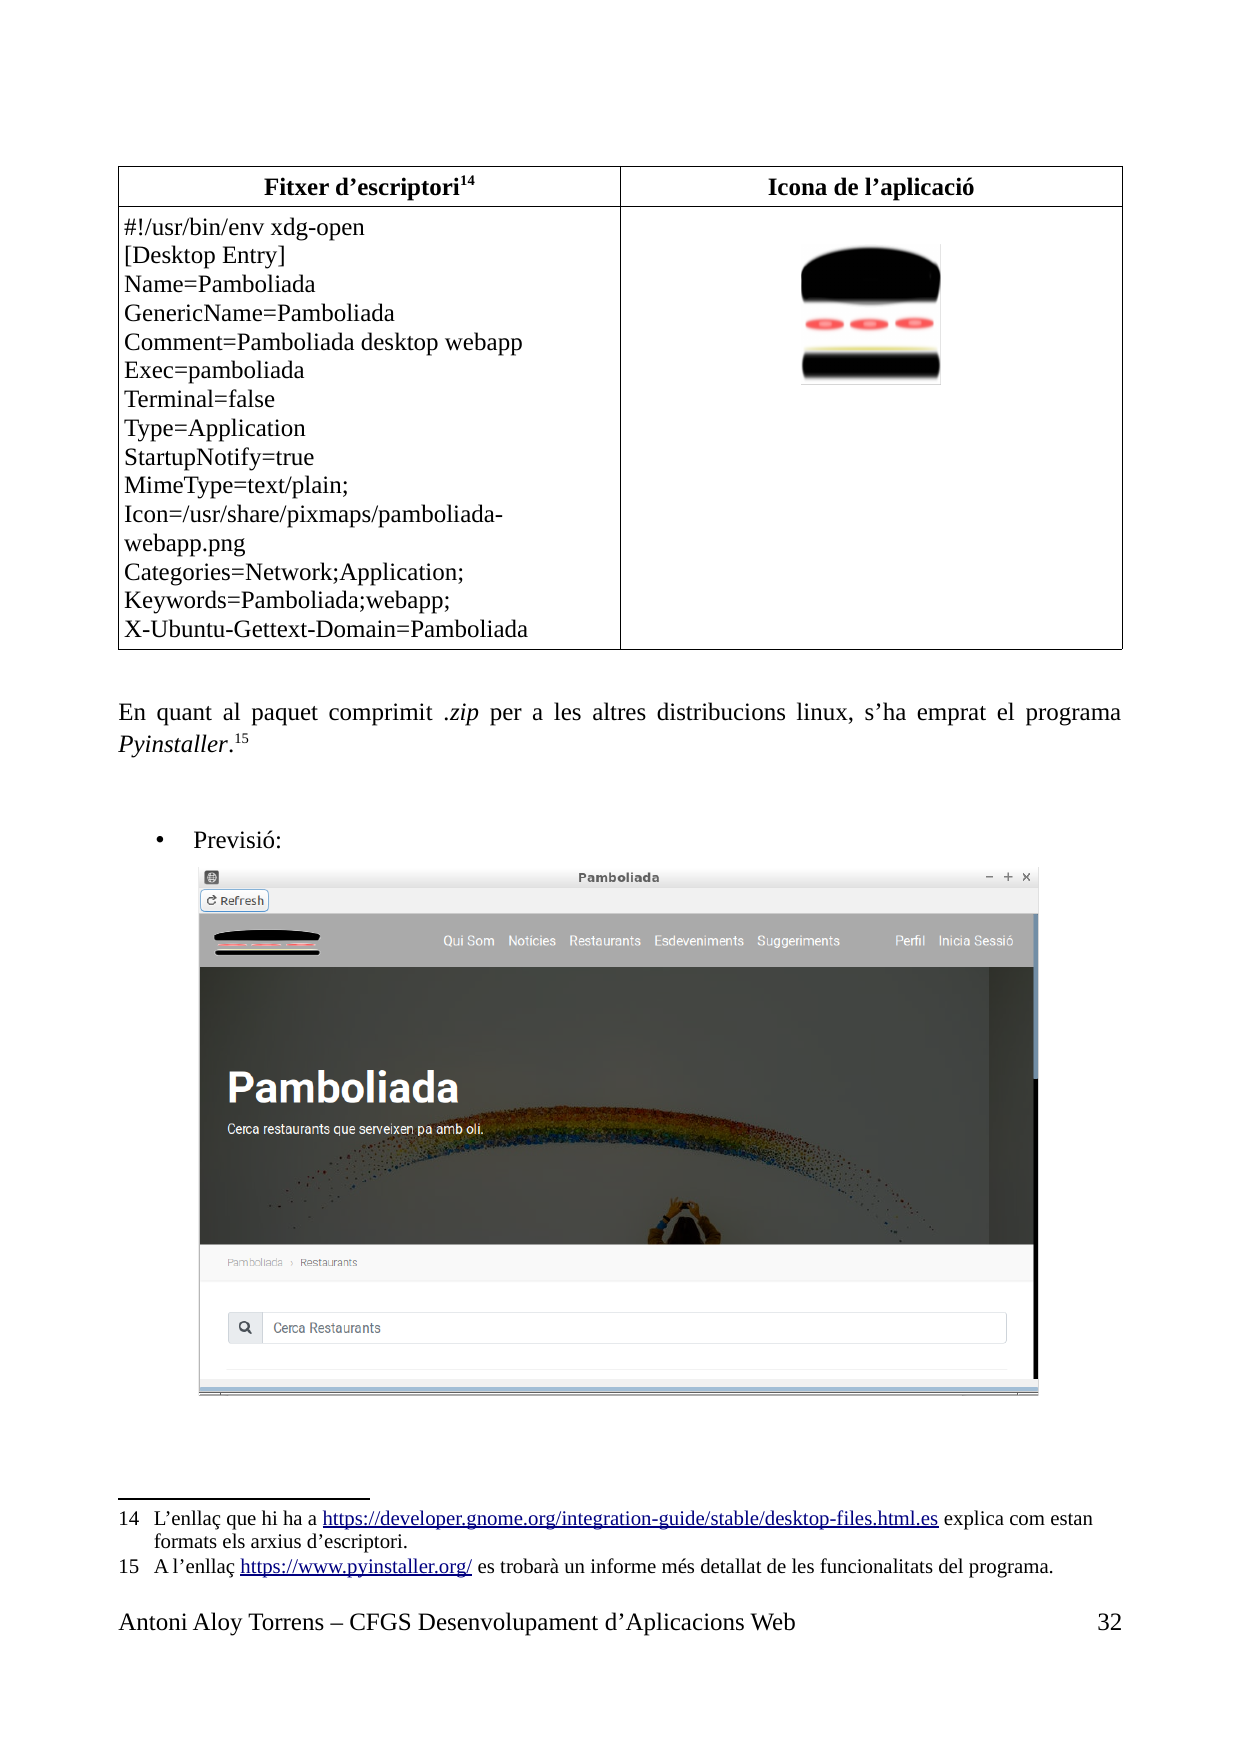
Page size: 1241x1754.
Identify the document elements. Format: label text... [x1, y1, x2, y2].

table_header Fitxer d’escriptori [119, 167, 620, 206]
picture [801, 244, 941, 385]
table_cell #!/usr/bin/env xdg-open [Desktop Entry] Name=Pamboliada GenericName=Pamboliada Comment=Pamboliada desktop webapp Exec=pamboliada Terminal=false Type=Application StartupNotify=true MimeType=text/plain; Icon=/usr/share/pixmaps/pamboliada-webapp.png Categories=Network;Application; Keywords=Pamboliada;webapp; X-Ubuntu-Gettext-Domain=Pamboliada [119, 207, 620, 649]
text A l’enllaç https://www.pyinstaller.org/ es trobarà un informe més detallat de les funcionalitats del programa. [118, 1553, 1122, 1578]
picture [198, 867, 1039, 1396]
text En quant al paquet comprimit .zip per a les altres distribucions linux, s’ha emprat el programa Pyinstaller. [118, 697, 1122, 758]
table_header Icona de l’aplicació [621, 167, 1122, 206]
list Previsió: [156, 825, 1122, 853]
table_cell [621, 207, 1122, 649]
